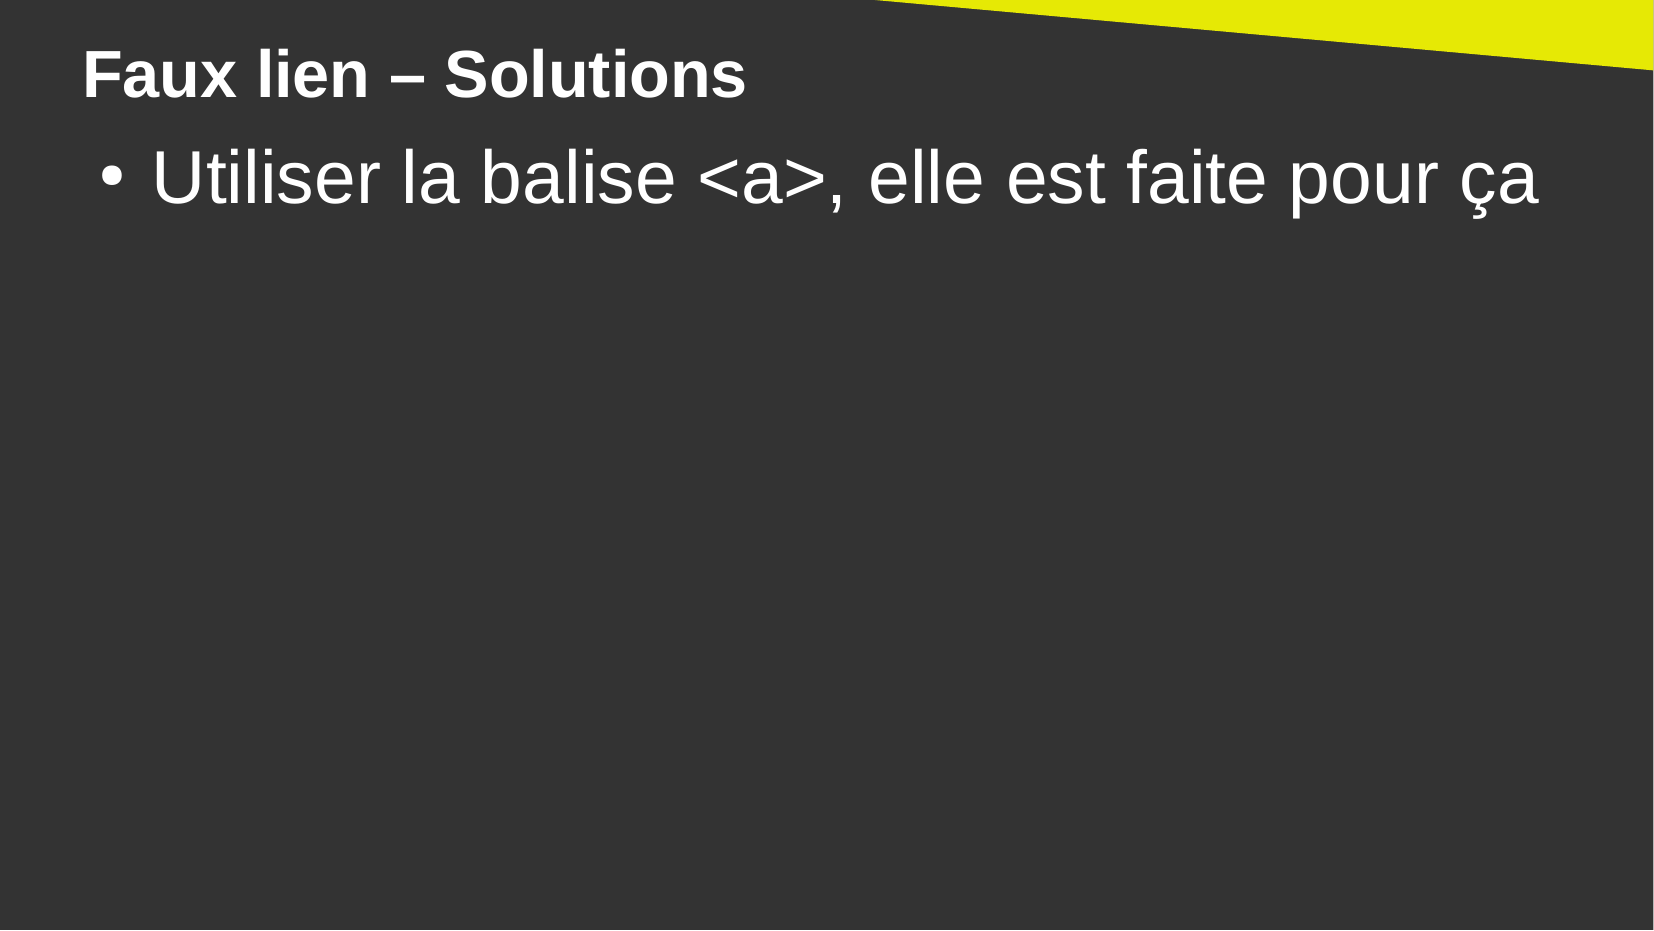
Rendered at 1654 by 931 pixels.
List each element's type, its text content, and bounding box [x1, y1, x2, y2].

title Faux lien – Solutions [82, 37, 1571, 114]
list Utiliser la balise <a>, elle est faite pour ça [80, 135, 1620, 709]
text_box [874, 0, 1654, 71]
